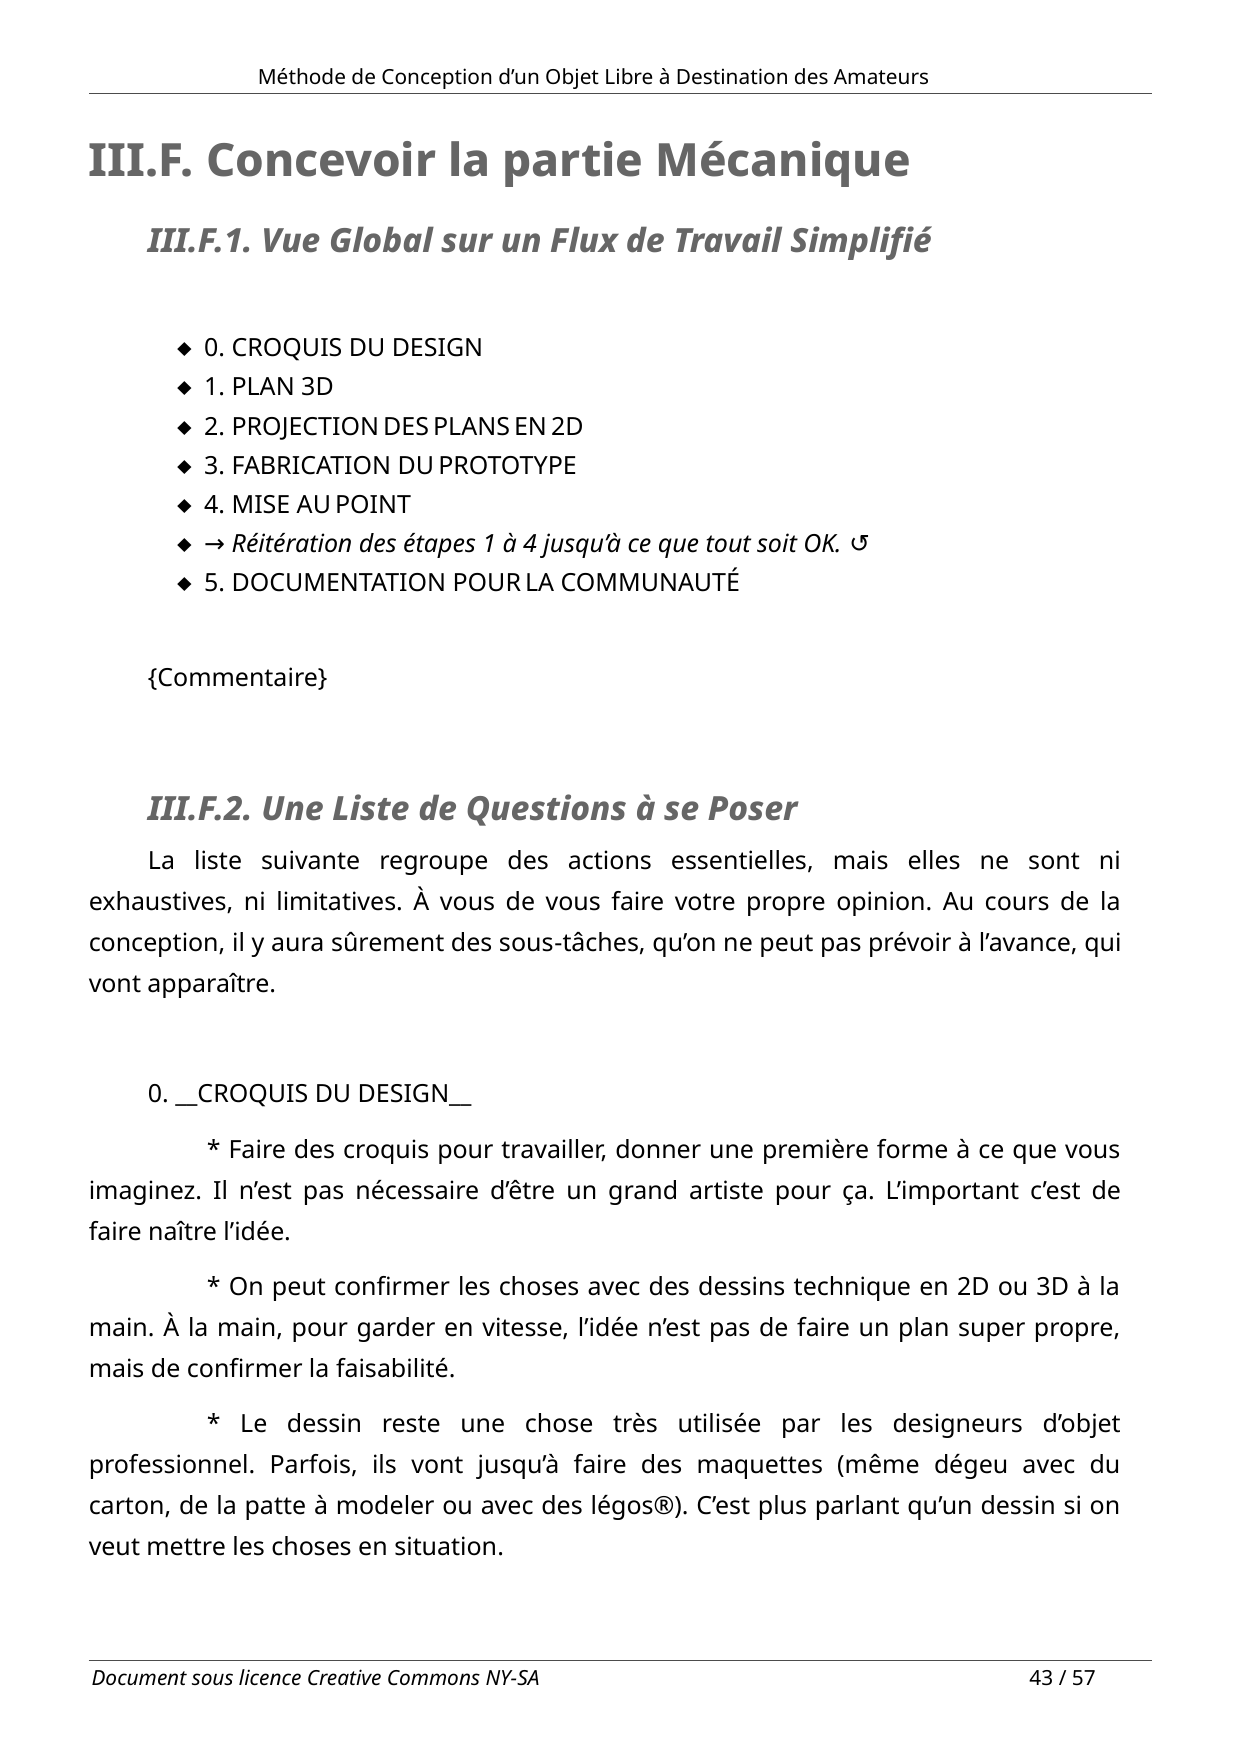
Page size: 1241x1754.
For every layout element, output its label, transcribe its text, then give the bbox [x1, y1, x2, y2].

text {Commentaire} [88, 659, 1122, 693]
subtitle Une Liste de Questions à se Poser [148, 785, 1152, 830]
text * On peut confirmer les choses avec des dessins technique en 2D ou 3D à la main. À la main, pour garder en vitesse, l’idée n’est pas de faire un plan super propre, mais de confirmer la faisabilité. [88, 1268, 1122, 1384]
list 2. PROJECTION DES PLANS EN 2D [177, 408, 1152, 442]
text 0. __CROQUIS DU DESIGN__ [88, 1076, 1122, 1110]
list 3. FABRICATION DU PROTOTYPE [177, 447, 1152, 481]
list 1. PLAN 3D [177, 369, 1152, 403]
list → Réitération des étapes 1 à 4 jusqu’à ce que tout soit OK. ↺ [177, 526, 1152, 560]
list 0. CROQUIS DU DESIGN [177, 330, 1152, 364]
subtitle Concevoir la partie Mécanique [88, 127, 1152, 189]
text * Le dessin reste une chose très utilisée par les designeurs d’objet professionnel. Parfois, ils vont jusqu’à faire des maquettes (même dégeu avec du carton, de la patte à modeler ou avec des légos®). C’est plus parlant qu’un dessin si on veut mettre les choses en situation. [88, 1406, 1122, 1562]
subtitle Vue Global sur un Flux de Travail Simplifié [148, 216, 1152, 262]
list 4. MISE AU POINT [177, 486, 1152, 521]
list 5. DOCUMENTATION POUR LA COMMUNAUTÉ [177, 565, 1152, 599]
text * Faire des croquis pour travailler, donner une première forme à ce que vous imaginez. Il n’est pas nécessaire d’être un grand artiste pour ça. L’important c’est de faire naître l’idée. [88, 1131, 1122, 1247]
text La liste suivante regroupe des actions essentielles, mais elles ne sont ni exhaustives, ni limitatives. À vous de vous faire votre propre opinion. Au cours de la conception, il y aura sûrement des sous‑tâches, qu’on ne peut pas prévoir à l’avance, qui vont apparaître. [88, 843, 1122, 999]
